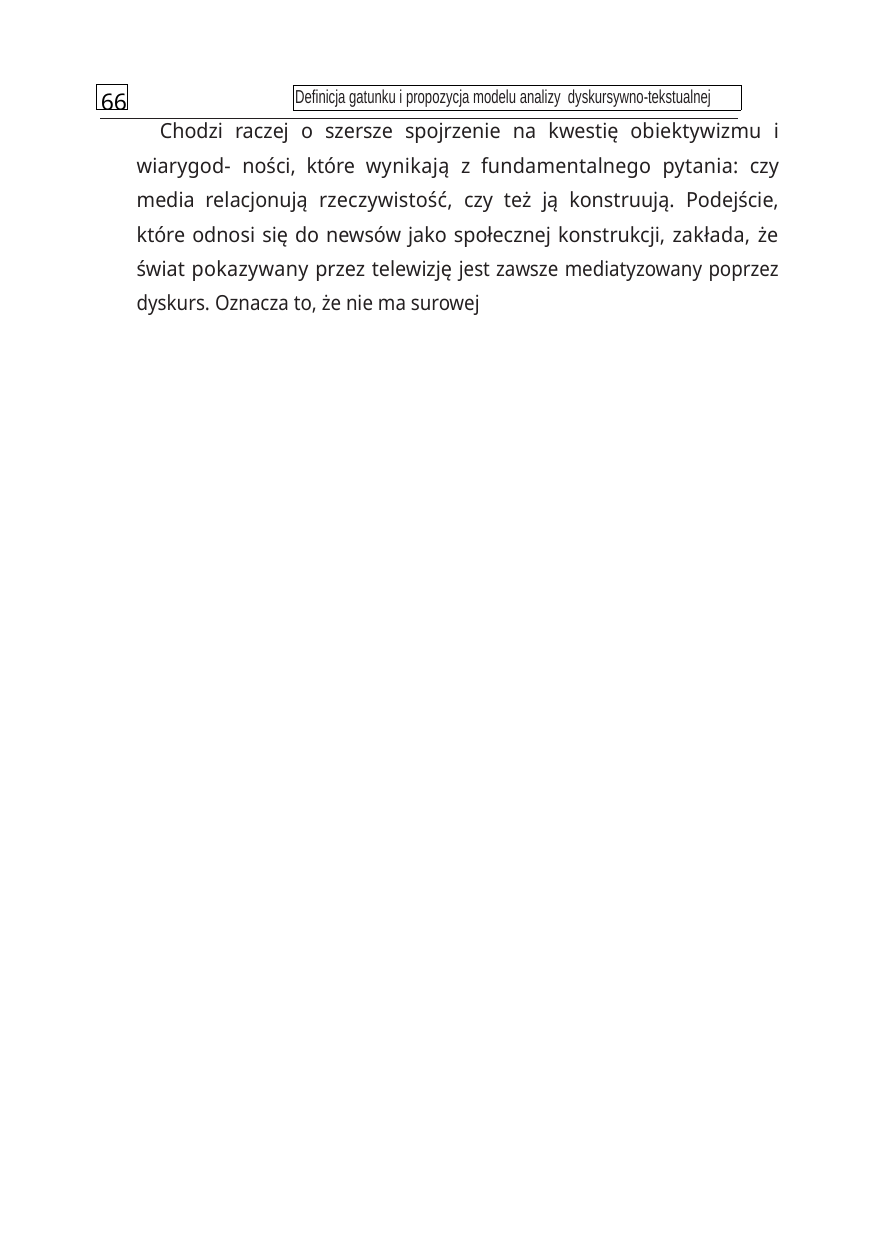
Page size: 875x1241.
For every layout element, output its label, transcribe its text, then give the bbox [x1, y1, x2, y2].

text Chodzi raczej o szersze spojrzenie na kwestię obiektywizmu i wiarygod- ności, które wynikają z fundamentalnego pytania: czy media relacjonują rzeczywistość, czy też ją konstruują. Podejście, które odnosi się do newsów jako społecznej konstrukcji, zakłada, że świat pokazywany przez telewizję jest zawsze mediatyzowany poprzez dyskurs. Oznacza to, że nie ma surowej [136, 117, 779, 317]
